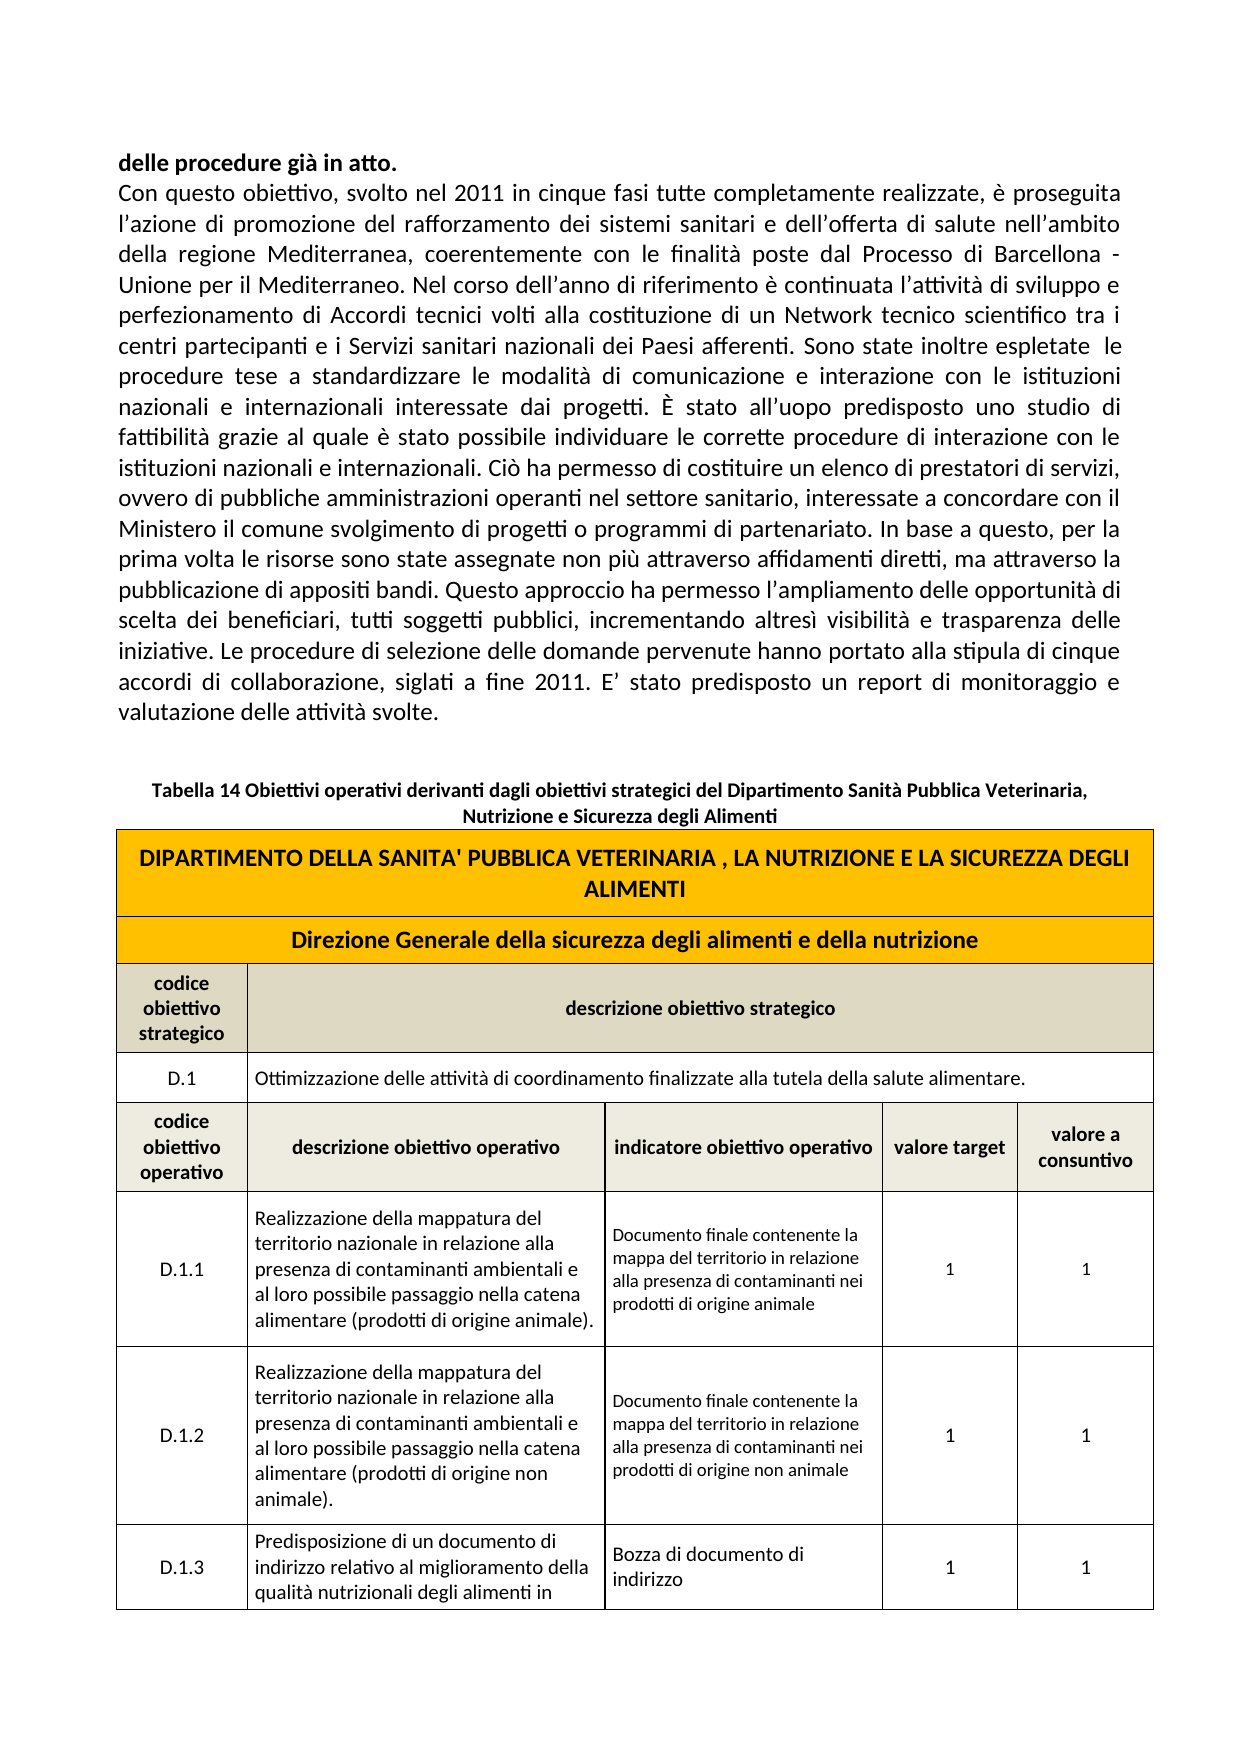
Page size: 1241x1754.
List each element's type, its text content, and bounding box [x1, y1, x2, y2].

text Tabella 14 Obiettivi operativi derivanti dagli obiettivi strategici del Dipartimento Sanità Pubblica Veterinaria, Nutrizione e Sicurezza degli Alimenti [118, 778, 1122, 828]
table_cell Realizzazione della mappatura del territorio nazionale in relazione alla presenza di contaminanti ambientali e al loro possibile passaggio nella catena alimentare (prodotti di origine animale). [248, 1192, 604, 1346]
table_cell Predisposizione di un documento di indirizzo relativo al miglioramento della qualità nutrizionali degli alimenti in [248, 1525, 604, 1608]
table_cell D.1.3 [117, 1525, 247, 1608]
table_cell Ottimizzazione delle attività di coordinamento finalizzate alla tutela della salute alimentare. [248, 1053, 1153, 1102]
table_cell D.1.1 [117, 1192, 247, 1346]
text Con questo obiettivo, svolto nel 2011 in cinque fasi tutte completamente realizzate, è proseguita l’azione di promozione del rafforzamento dei sistemi sanitari e dell’offerta di salute nell’ambito della regione Mediterranea, coerentemente con le finalità poste dal Processo di Barcellona - Unione per il Mediterraneo. Nel corso dell’anno di riferimento è continuata l’attività di sviluppo e perfezionamento di Accordi tecnici volti alla costituzione di un Network tecnico scientifico tra i centri partecipanti e i Servizi sanitari nazionali dei Paesi afferenti. Sono state inoltre espletate le procedure tese a standardizzare le modalità di comunicazione e interazione con le istituzioni nazionali e internazionali interessate dai progetti. È stato all’uopo predisposto uno studio di fattibilità grazie al quale è stato possibile individuare le corrette procedure di interazione con le istituzioni nazionali e internazionali. Ciò ha permesso di costituire un elenco di prestatori di servizi, ovvero di pubbliche amministrazioni operanti nel settore sanitario, interessate a concordare con il Ministero il comune svolgimento di progetti o programmi di partenariato. In base a questo, per la prima volta le risorse sono state assegnate non più attraverso affidamenti diretti, ma attraverso la pubblicazione di appositi bandi. Questo approccio ha permesso l’ampliamento delle opportunità di scelta dei beneficiari, tutti soggetti pubblici, incrementando altresì visibilità e trasparenza delle iniziative. Le procedure di selezione delle domande pervenute hanno portato alla stipula di cinque accordi di collaborazione, siglati a fine 2011. E’ stato predisposto un report di monitoraggio e valutazione delle attività svolte. [118, 177, 1122, 727]
text delle procedure già in atto. [118, 147, 1122, 177]
table_cell descrizione obiettivo operativo [248, 1103, 604, 1191]
table_cell Documento finale contenente la mappa del territorio in relazione alla presenza di contaminanti nei prodotti di origine animale [606, 1192, 882, 1346]
table_cell Realizzazione della mappatura del territorio nazionale in relazione alla presenza di contaminanti ambientali e al loro possibile passaggio nella catena alimentare (prodotti di origine non animale). [248, 1347, 604, 1524]
table_cell 1 [883, 1192, 1017, 1346]
table_cell valore a consuntivo [1018, 1103, 1153, 1191]
table_cell Documento finale contenente la mappa del territorio in relazione alla presenza di contaminanti nei prodotti di origine non animale [606, 1347, 882, 1524]
table_cell codice obiettivo operativo [117, 1103, 247, 1191]
table_cell valore target [883, 1103, 1017, 1191]
table_cell 1 [883, 1347, 1017, 1524]
table_header DIPARTIMENTO DELLA SANITA' PUBBLICA VETERINARIA , LA NUTRIZIONE E LA SICUREZZA DEGLI ALIMENTI [117, 830, 1153, 916]
table_cell codice obiettivo strategico [117, 964, 247, 1052]
table_cell 1 [1018, 1192, 1153, 1346]
table_cell 1 [1018, 1525, 1153, 1608]
table_cell 1 [883, 1525, 1017, 1608]
table_cell D.1.2 [117, 1347, 247, 1524]
table_cell indicatore obiettivo operativo [606, 1103, 882, 1191]
table_cell 1 [1018, 1347, 1153, 1524]
table_cell descrizione obiettivo strategico [248, 964, 1153, 1052]
table_cell Direzione Generale della sicurezza degli alimenti e della nutrizione [117, 917, 1153, 963]
table_cell D.1 [117, 1053, 247, 1102]
table_cell Bozza di documento di indirizzo [606, 1525, 882, 1608]
